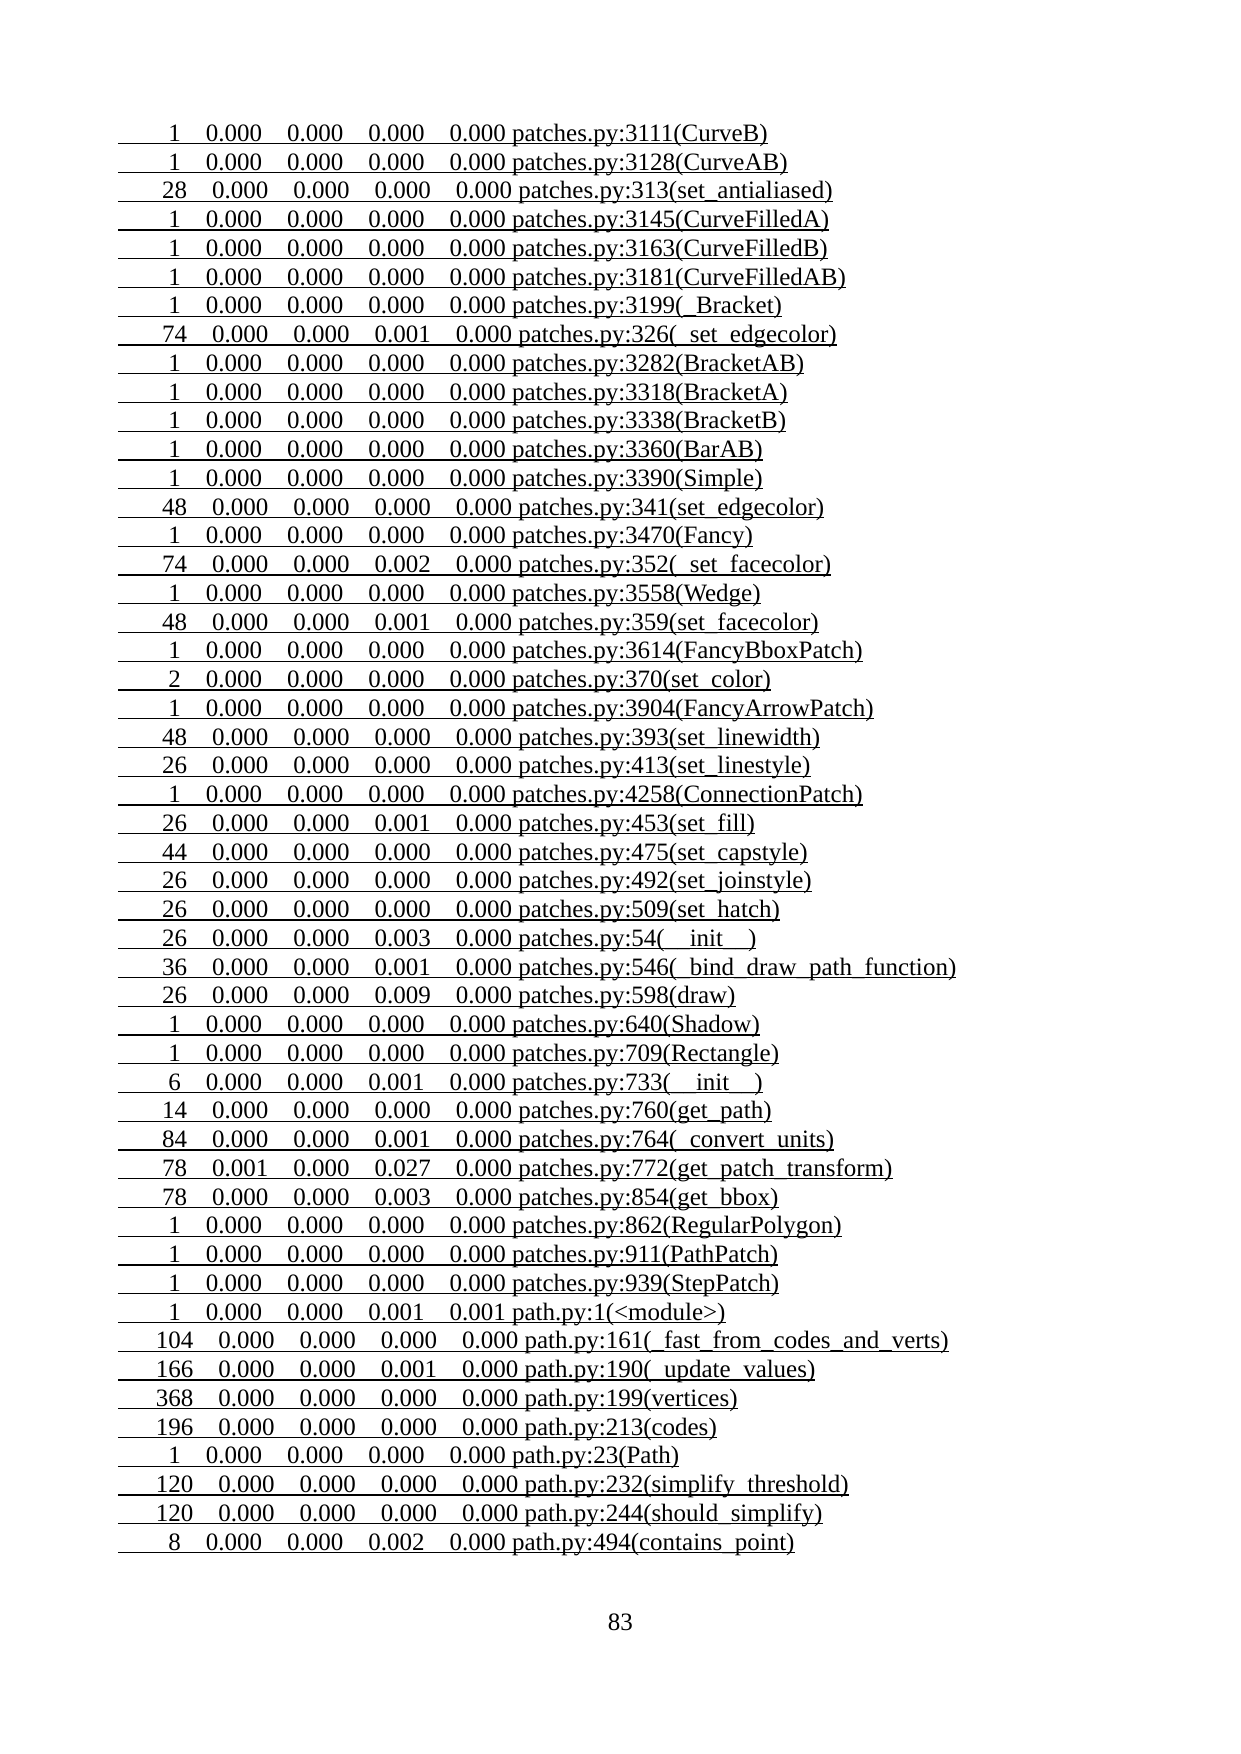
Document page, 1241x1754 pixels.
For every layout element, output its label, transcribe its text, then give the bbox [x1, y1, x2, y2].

text 26 0.000 0.000 0.000 0.000 patches.py:509(set_hatch) [118, 894, 1122, 923]
text 1 0.000 0.000 0.000 0.000 patches.py:3614(FancyBboxPatch) [118, 636, 1122, 664]
text 14 0.000 0.000 0.000 0.000 patches.py:760(get_path) [118, 1096, 1122, 1124]
text 1 0.000 0.000 0.000 0.000 patches.py:4258(ConnectionPatch) [118, 779, 1122, 808]
text 44 0.000 0.000 0.000 0.000 patches.py:475(set_capstyle) [118, 837, 1122, 866]
text 1 0.000 0.000 0.001 0.001 path.py:1(<module>) [118, 1297, 1122, 1326]
text 2 0.000 0.000 0.000 0.000 patches.py:370(set_color) [118, 664, 1122, 693]
text 1 0.000 0.000 0.000 0.000 patches.py:3318(BracketA) [118, 377, 1122, 406]
text 74 0.000 0.000 0.002 0.000 patches.py:352(_set_facecolor) [118, 549, 1122, 578]
text 1 0.000 0.000 0.000 0.000 patches.py:640(Shadow) [118, 1009, 1122, 1038]
text 1 0.000 0.000 0.000 0.000 patches.py:911(PathPatch) [118, 1239, 1122, 1268]
text 1 0.000 0.000 0.000 0.000 patches.py:3163(CurveFilledB) [118, 233, 1122, 262]
text 26 0.000 0.000 0.000 0.000 patches.py:492(set_joinstyle) [118, 866, 1122, 894]
text 1 0.000 0.000 0.000 0.000 patches.py:3181(CurveFilledAB) [118, 262, 1122, 291]
text 120 0.000 0.000 0.000 0.000 path.py:232(simplify_threshold) [118, 1469, 1122, 1498]
text 48 0.000 0.000 0.001 0.000 patches.py:359(set_facecolor) [118, 607, 1122, 636]
text 78 0.001 0.000 0.027 0.000 patches.py:772(get_patch_transform) [118, 1153, 1122, 1182]
text 1 0.000 0.000 0.000 0.000 patches.py:3111(CurveB) [118, 118, 1122, 147]
text 48 0.000 0.000 0.000 0.000 patches.py:341(set_edgecolor) [118, 492, 1122, 521]
text 1 0.000 0.000 0.000 0.000 patches.py:3145(CurveFilledA) [118, 204, 1122, 233]
text 84 0.000 0.000 0.001 0.000 patches.py:764(_convert_units) [118, 1124, 1122, 1153]
text 1 0.000 0.000 0.000 0.000 patches.py:3338(BracketB) [118, 406, 1122, 434]
text 368 0.000 0.000 0.000 0.000 path.py:199(vertices) [118, 1383, 1122, 1412]
text 6 0.000 0.000 0.001 0.000 patches.py:733(__init__) [118, 1067, 1122, 1096]
text 48 0.000 0.000 0.000 0.000 patches.py:393(set_linewidth) [118, 722, 1122, 751]
text 1 0.000 0.000 0.000 0.000 patches.py:939(StepPatch) [118, 1268, 1122, 1297]
text 1 0.000 0.000 0.000 0.000 patches.py:3199(_Bracket) [118, 291, 1122, 319]
text 26 0.000 0.000 0.000 0.000 patches.py:413(set_linestyle) [118, 751, 1122, 779]
text 74 0.000 0.000 0.001 0.000 patches.py:326(_set_edgecolor) [118, 319, 1122, 348]
text 8 0.000 0.000 0.002 0.000 path.py:494(contains_point) [118, 1527, 1122, 1556]
text 1 0.000 0.000 0.000 0.000 patches.py:3904(FancyArrowPatch) [118, 693, 1122, 722]
text 1 0.000 0.000 0.000 0.000 patches.py:3558(Wedge) [118, 578, 1122, 607]
text 1 0.000 0.000 0.000 0.000 patches.py:3128(CurveAB) [118, 147, 1122, 176]
text 1 0.000 0.000 0.000 0.000 path.py:23(Path) [118, 1441, 1122, 1469]
text 28 0.000 0.000 0.000 0.000 patches.py:313(set_antialiased) [118, 176, 1122, 204]
text 1 0.000 0.000 0.000 0.000 patches.py:3360(BarAB) [118, 434, 1122, 463]
text 78 0.000 0.000 0.003 0.000 patches.py:854(get_bbox) [118, 1182, 1122, 1211]
text 26 0.000 0.000 0.001 0.000 patches.py:453(set_fill) [118, 808, 1122, 837]
text 26 0.000 0.000 0.009 0.000 patches.py:598(draw) [118, 981, 1122, 1009]
text 1 0.000 0.000 0.000 0.000 patches.py:3390(Simple) [118, 463, 1122, 492]
text 196 0.000 0.000 0.000 0.000 path.py:213(codes) [118, 1412, 1122, 1441]
text 1 0.000 0.000 0.000 0.000 patches.py:862(RegularPolygon) [118, 1211, 1122, 1239]
text 26 0.000 0.000 0.003 0.000 patches.py:54(__init__) [118, 923, 1122, 952]
text 1 0.000 0.000 0.000 0.000 patches.py:709(Rectangle) [118, 1038, 1122, 1067]
text 104 0.000 0.000 0.000 0.000 path.py:161(_fast_from_codes_and_verts) [118, 1326, 1122, 1354]
text 36 0.000 0.000 0.001 0.000 patches.py:546(_bind_draw_path_function) [118, 952, 1122, 981]
text 1 0.000 0.000 0.000 0.000 patches.py:3470(Fancy) [118, 521, 1122, 549]
text 166 0.000 0.000 0.001 0.000 path.py:190(_update_values) [118, 1354, 1122, 1383]
text 1 0.000 0.000 0.000 0.000 patches.py:3282(BracketAB) [118, 348, 1122, 377]
text 120 0.000 0.000 0.000 0.000 path.py:244(should_simplify) [118, 1498, 1122, 1527]
